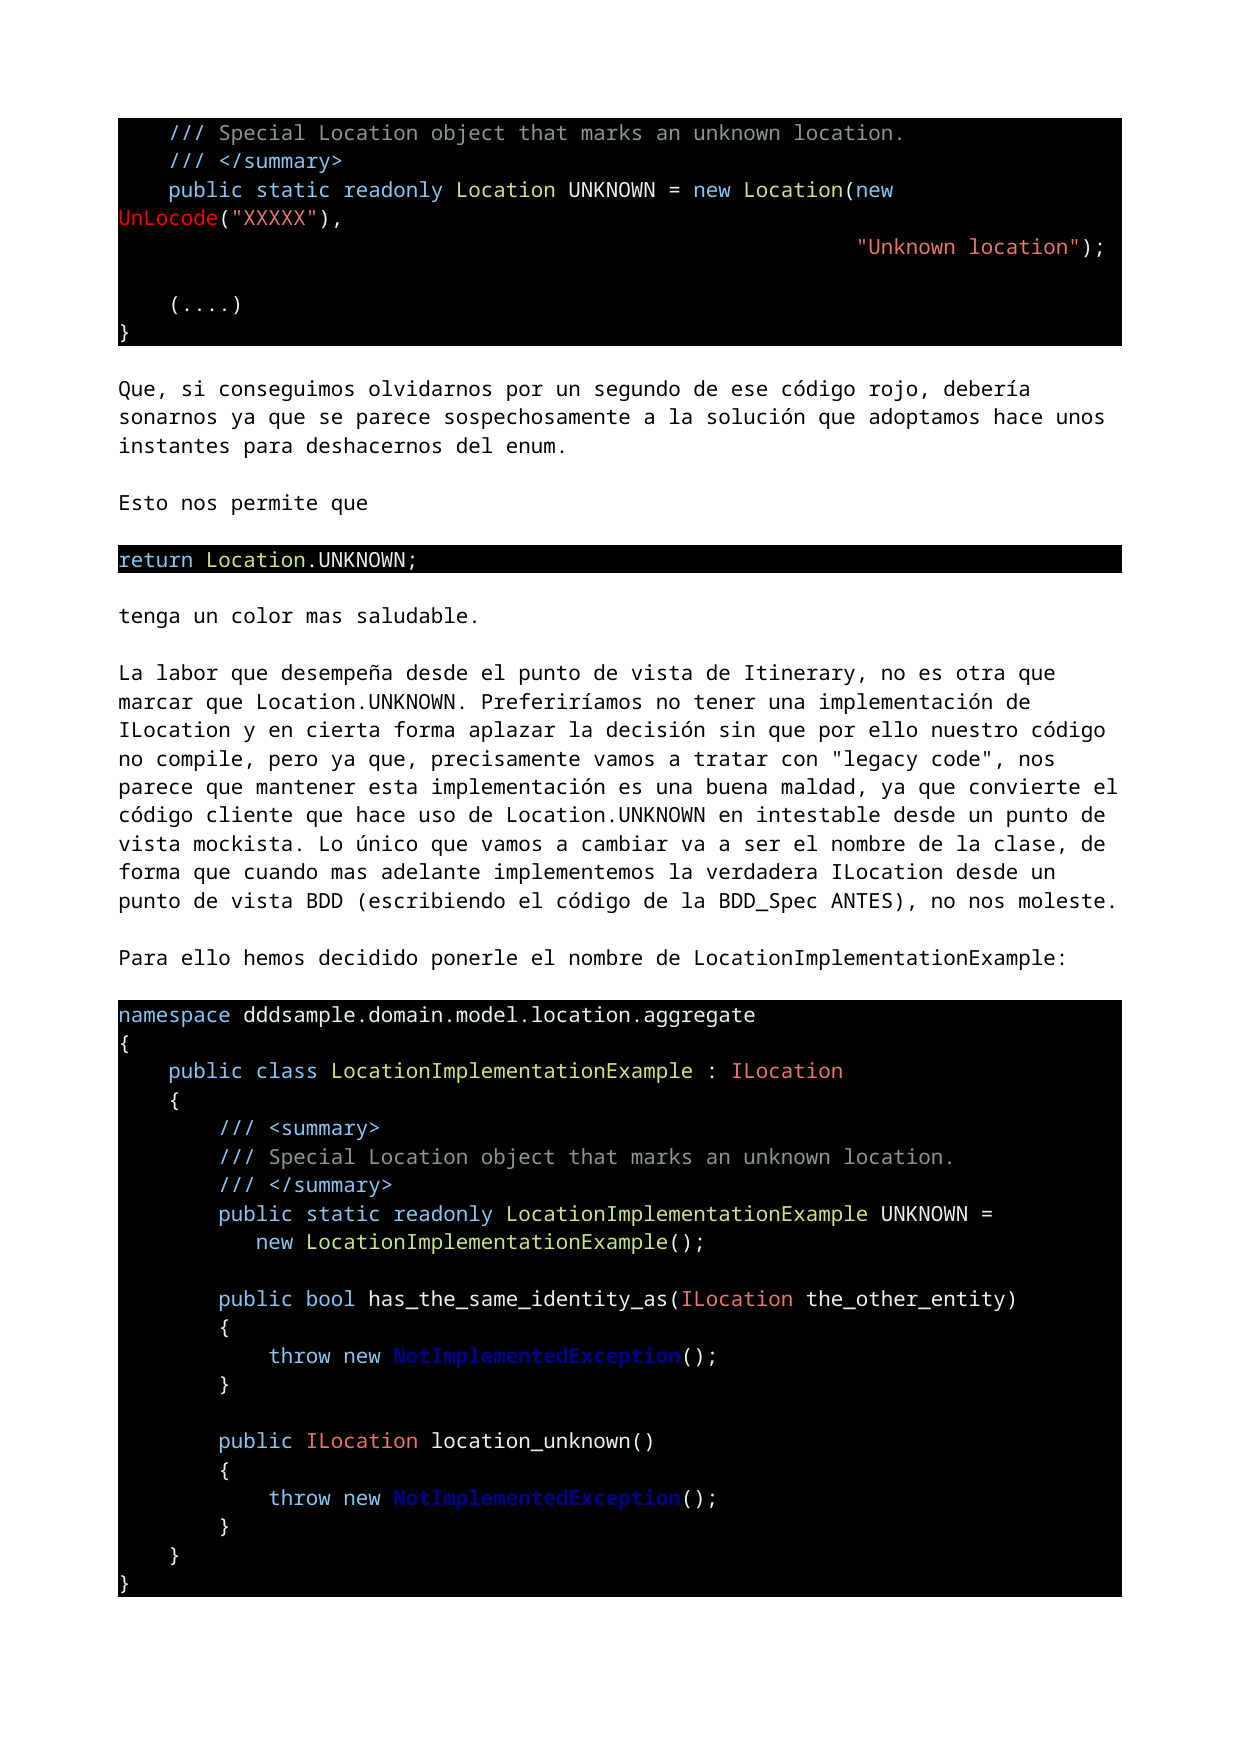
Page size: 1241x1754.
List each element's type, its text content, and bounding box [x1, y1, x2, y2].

text /// Special Location object that marks an unknown location. [118, 118, 1122, 147]
text namespace dddsample.domain.model.location.aggregate [118, 1000, 1122, 1028]
text Para ello hemos decidido ponerle el nombre de LocationImplementationExample: [118, 943, 1122, 971]
text Que, si conseguimos olvidarnos por un segundo de ese código rojo, debería sonarnos ya que se parece sospechosamente a la solución que adoptamos hace unos instantes para deshacernos del enum. [118, 374, 1122, 459]
text /// Special Location object that marks an unknown location. [118, 1142, 1122, 1170]
text "Unknown location"); [118, 232, 1122, 260]
text public class LocationImplementationExample : ILocation [118, 1057, 1122, 1085]
text public static readonly LocationImplementationExample UNKNOWN = [118, 1199, 1122, 1227]
text La labor que desempeña desde el punto de vista de Itinerary, no es otra que marcar que Location.UNKNOWN. Preferiríamos no tener una implementación de ILocation y en cierta forma aplazar la decisión sin que por ello nuestro código no compile, pero ya que, precisamente vamos a tratar con "legacy code", nos parece que mantener esta implementación es una buena maldad, ya que convierte el código cliente que hace uso de Location.UNKNOWN en intestable desde un punto de vista mockista. Lo único que vamos a cambiar va a ser el nombre de la clase, de forma que cuando mas adelante implementemos la verdadera ILocation desde un punto de vista BDD (escribiendo el código de la BDD_Spec ANTES), no nos moleste. [118, 658, 1122, 914]
text { [118, 1028, 1122, 1057]
text } [118, 1369, 1122, 1398]
text /// </summary> [118, 1170, 1122, 1199]
text { [118, 1085, 1122, 1113]
text throw new NotImplementedException(); [118, 1483, 1122, 1512]
text throw new NotImplementedException(); [118, 1341, 1122, 1369]
text { [118, 1455, 1122, 1483]
text } [118, 1512, 1122, 1540]
text tenga un color mas saludable. [118, 602, 1122, 630]
text /// </summary> [118, 147, 1122, 175]
text new LocationImplementationExample(); [118, 1227, 1122, 1256]
text public ILocation location_unknown() [118, 1426, 1122, 1455]
text Esto nos permite que [118, 488, 1122, 516]
text } [118, 317, 1122, 346]
text public bool has_the_same_identity_as(ILocation the_other_entity) [118, 1284, 1122, 1312]
text } [118, 1568, 1122, 1597]
text { [118, 1312, 1122, 1341]
text /// <summary> [118, 1113, 1122, 1142]
text } [118, 1540, 1122, 1568]
text (....) [118, 289, 1122, 317]
text public static readonly Location UNKNOWN = new Location(new UnLocode("XXXXX"), [118, 175, 1122, 232]
text return Location.UNKNOWN; [118, 545, 1122, 573]
